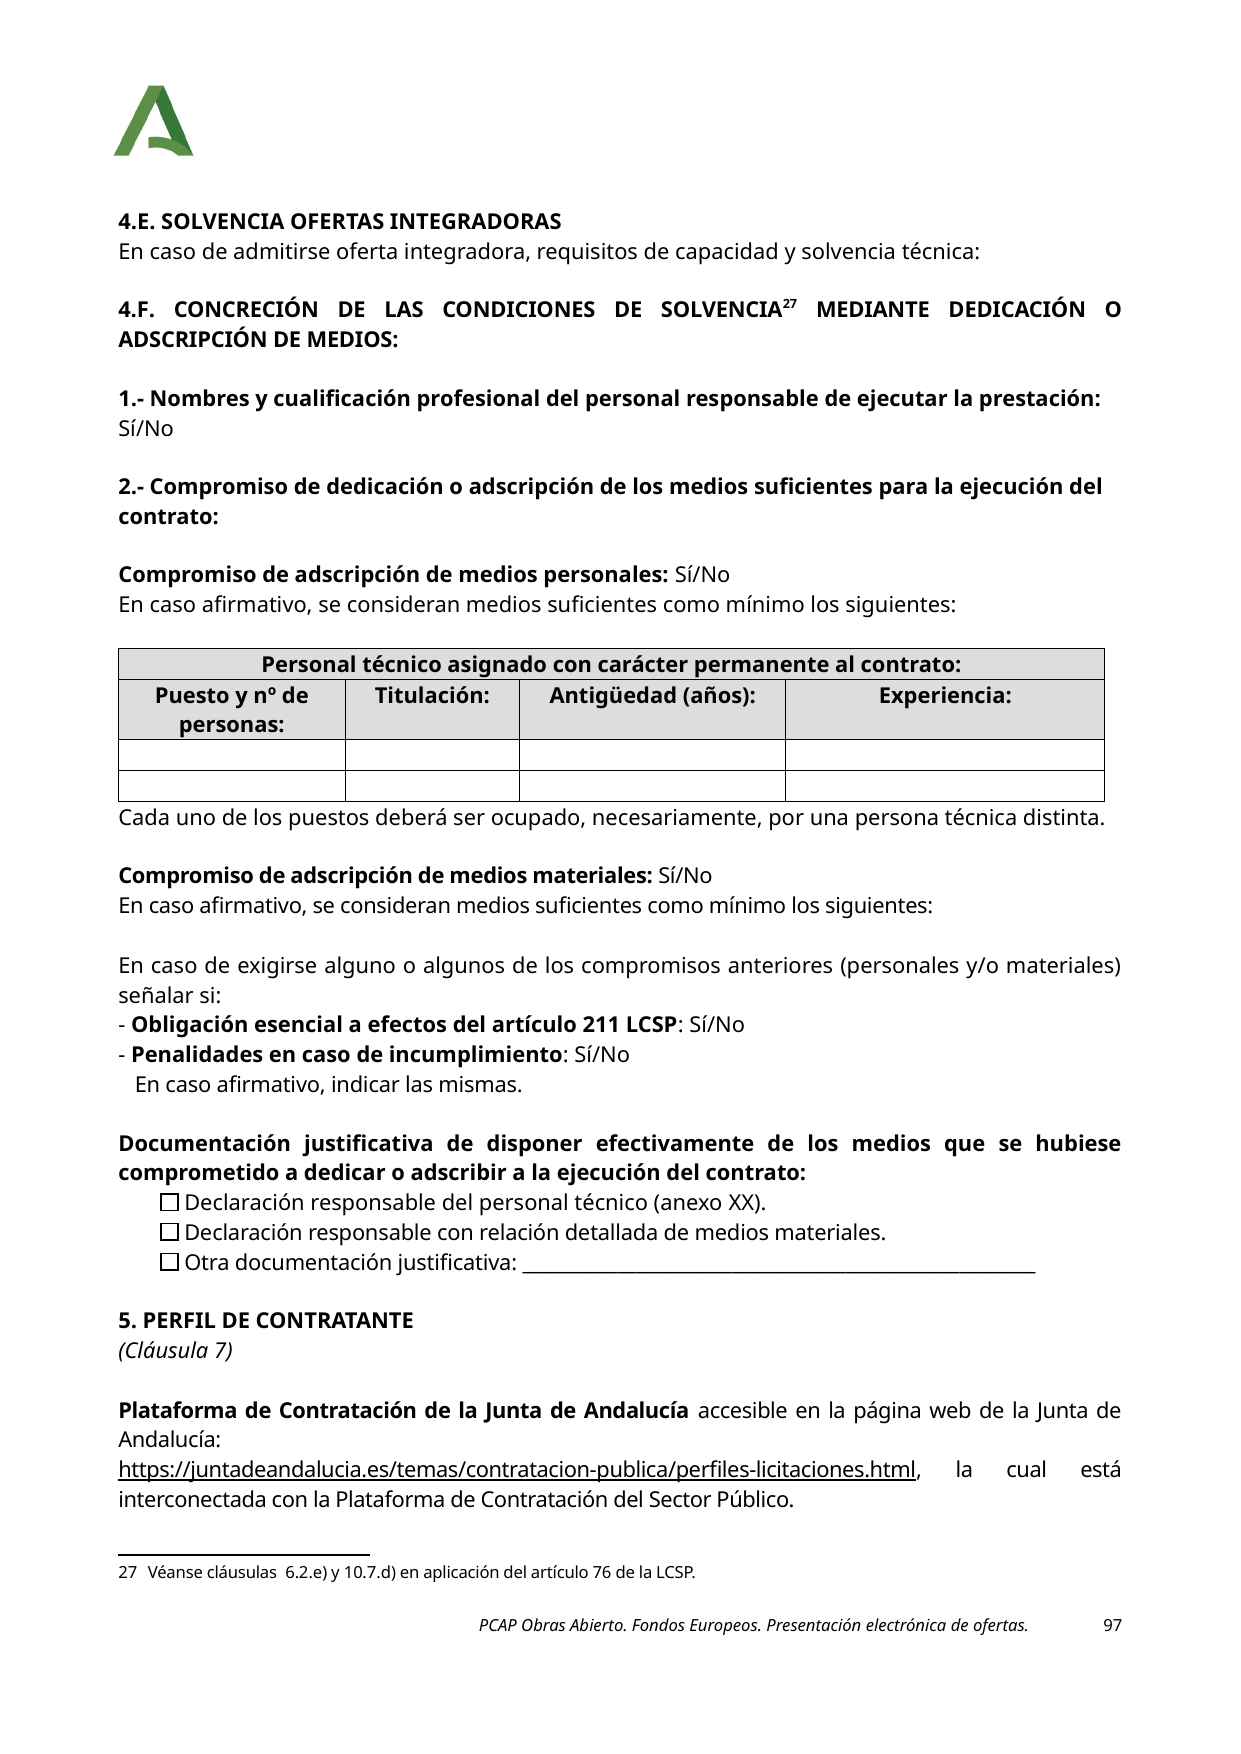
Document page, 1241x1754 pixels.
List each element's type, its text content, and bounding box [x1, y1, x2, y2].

text En caso afirmativo, se consideran medios suficientes como mínimo los siguientes: [118, 890, 1122, 920]
text Declaración responsable del personal técnico (anexo XX). [118, 1187, 1122, 1217]
table_header Personal técnico asignado con carácter permanente al contrato: [119, 649, 1104, 679]
text - Obligación esencial a efectos del artículo 211 LCSP: Sí/No [118, 1009, 1122, 1039]
table_cell [520, 740, 785, 770]
text https://juntadeandalucia.es/temas/contratacion-publica/perfiles-licitaciones.html, la cual está interconectada con la Plataforma de Contratación del Sector Público. [118, 1454, 1122, 1514]
table_cell Titulación: [346, 680, 519, 739]
text En caso afirmativo, se consideran medios suficientes como mínimo los siguientes: [118, 589, 1122, 619]
table_cell [119, 740, 345, 770]
table_cell [346, 740, 519, 770]
text Documentación justificativa de disponer efectivamente de los medios que se hubiese comprometido a dedicar o adscribir a la ejecución del contrato: [118, 1128, 1122, 1187]
text En caso de exigirse alguno o algunos de los compromisos anteriores (personales y/o materiales) señalar si: [118, 950, 1122, 1009]
table_cell [119, 771, 345, 801]
table_cell Puesto y nº de personas: [119, 680, 345, 739]
text 2.- Compromiso de dedicación o adscripción de los medios suficientes para la ejecución del contrato: [118, 471, 1122, 531]
picture [109, 81, 198, 160]
text 1.- Nombres y cualificación profesional del personal responsable de ejecutar la prestación: Sí/No [118, 383, 1122, 442]
table_cell [346, 771, 519, 801]
table_cell Experiencia: [786, 680, 1104, 739]
text 4.E. SOLVENCIA OFERTAS INTEGRADORAS [118, 206, 1122, 236]
text Compromiso de adscripción de medios personales: Sí/No [118, 559, 1122, 589]
table_cell [520, 771, 785, 801]
text Otra documentación justificativa: ______________________________________________________ [118, 1247, 1122, 1277]
text Cada uno de los puestos deberá ser ocupado, necesariamente, por una persona técnica distinta. [118, 802, 1122, 832]
text - Penalidades en caso de incumplimiento: Sí/No [118, 1039, 1122, 1069]
table_cell [786, 771, 1104, 801]
text En caso de admitirse oferta integradora, requisitos de capacidad y solvencia técnica: [118, 236, 1122, 266]
text (Cláusula 7) [118, 1335, 1122, 1365]
table_cell Antigüedad (años): [520, 680, 785, 739]
text Declaración responsable con relación detallada de medios materiales. [118, 1217, 1122, 1247]
text En caso afirmativo, indicar las mismas. [118, 1069, 1122, 1099]
table_cell [786, 740, 1104, 770]
text Véanse cláusulas 6.2.e) y 10.7.d) en aplicación del artículo 76 de la LCSP. [118, 1561, 1122, 1584]
text 5. PERFIL DE CONTRATANTE [118, 1305, 1122, 1335]
text 4.F. CONCRECIÓN DE LAS CONDICIONES DE SOLVENCIA MEDIANTE DEDICACIÓN O ADSCRIPCIÓN DE MEDIOS: [118, 294, 1122, 354]
text Compromiso de adscripción de medios materiales: Sí/No [118, 861, 1122, 890]
text Plataforma de Contratación de la Junta de Andalucía accesible en la página web de la Junta de Andalucía: [118, 1395, 1122, 1454]
